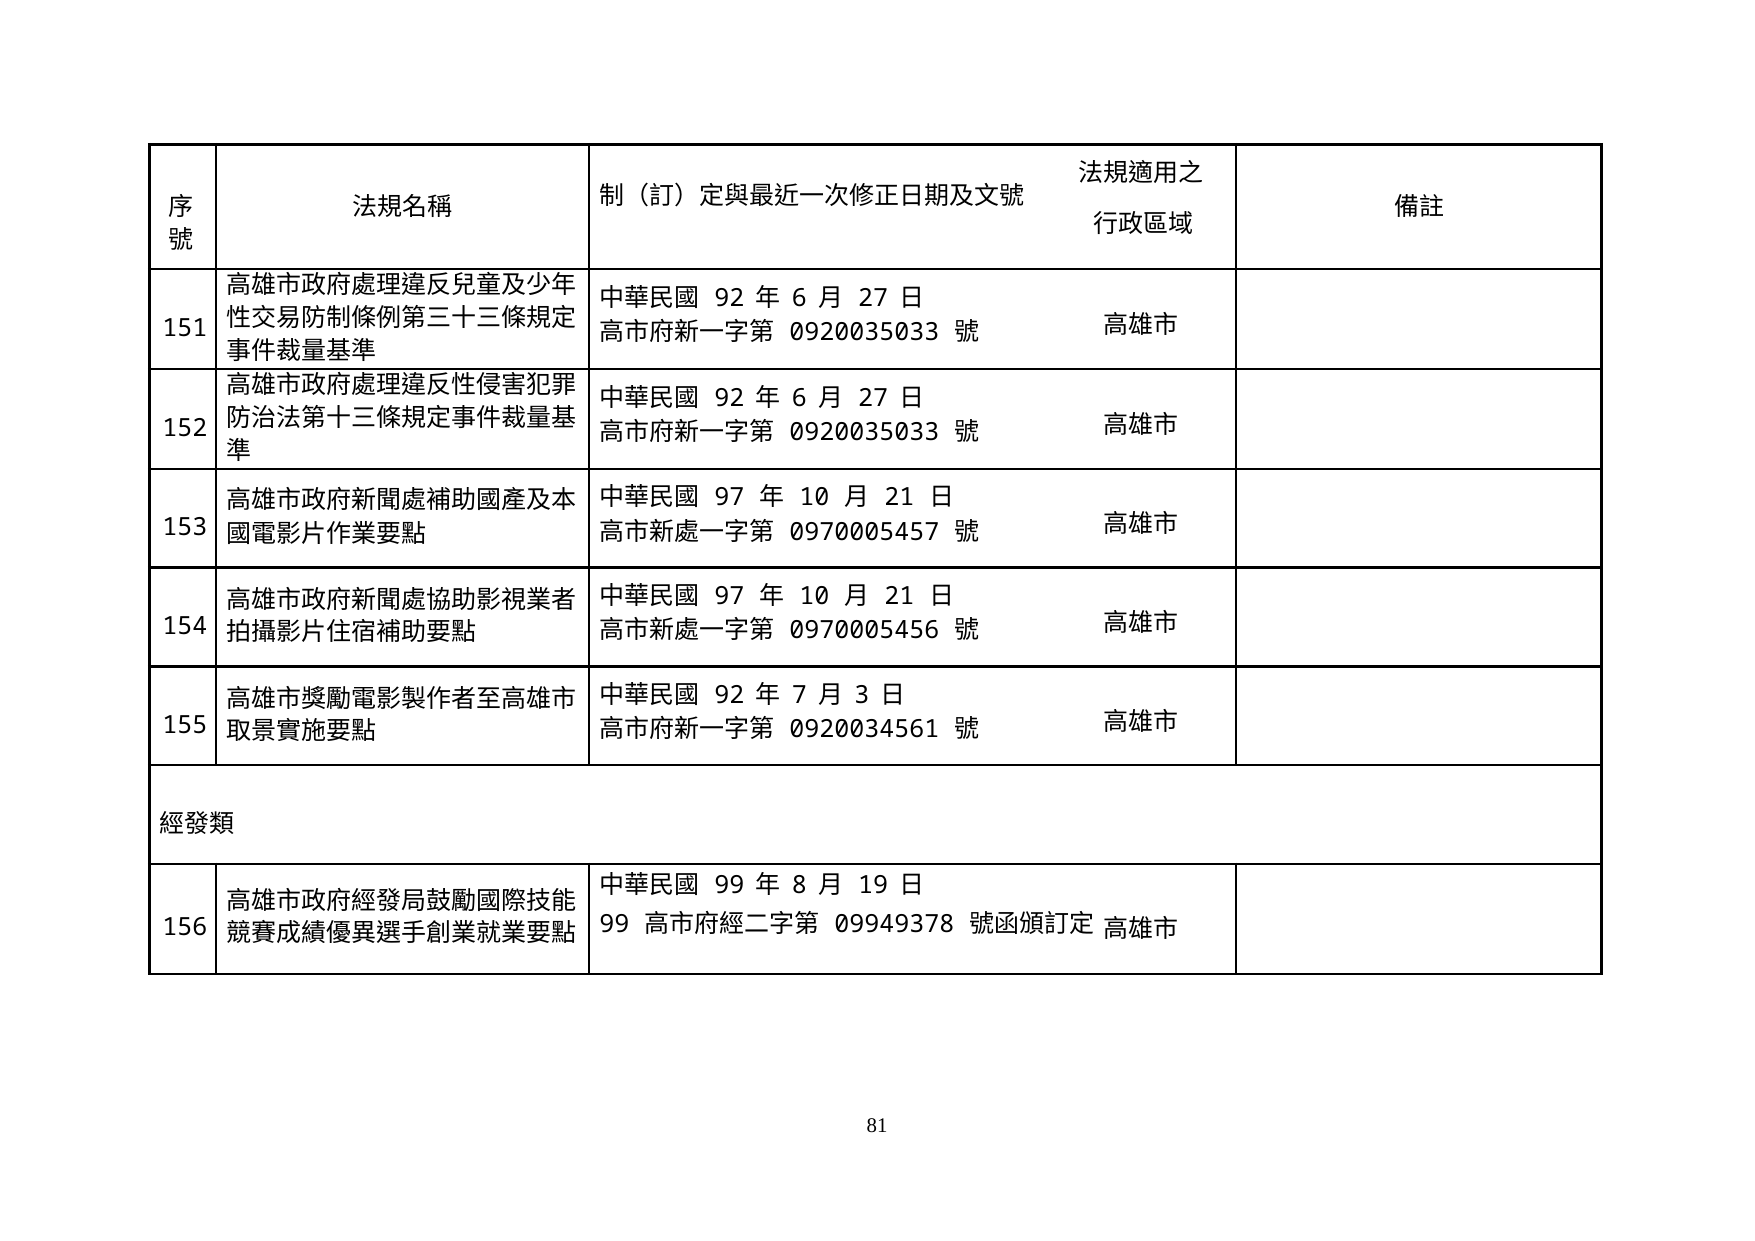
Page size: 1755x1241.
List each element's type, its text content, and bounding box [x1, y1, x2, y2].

table_header 序 號 [151, 146, 215, 268]
table_cell 高雄市政府新聞處補助國產及本 國電影片作業要點 [217, 470, 588, 566]
table_cell [1237, 865, 1600, 972]
table_header 備註 [1237, 146, 1600, 268]
table_cell [1237, 668, 1600, 764]
table_cell 中華民國 92年7月3日 高市府新一字第 0920034561 號 高雄市 [590, 668, 1235, 764]
table_cell 經發類 [151, 766, 589, 862]
table_cell 中華民國 97 年 10 月 21 日 高市新處一字第 0970005457 號 高雄市 [590, 470, 1235, 566]
table_cell 高雄市政府新聞處協助影視業者 拍攝影片住宿補助要點 [217, 569, 588, 665]
table_cell [1237, 270, 1600, 368]
table_cell [589, 766, 744, 862]
table_header 制（訂）定與最近一次修正日期及文號 法規適用之 行政區域 [590, 146, 1235, 268]
table_cell [1236, 766, 1600, 862]
table_cell 高雄市獎勵電影製作者至高雄市 取景實施要點 [217, 668, 588, 764]
table_cell [1237, 569, 1600, 665]
table_cell [1237, 370, 1600, 467]
table_cell 高雄市政府處理違反兒童及少年 性交易防制條例第三十三條規定 事件裁量基準 [217, 270, 588, 368]
table_cell 154 [151, 569, 215, 665]
table_cell 155 [151, 668, 215, 764]
table_cell 中華民國 99年8月 19日 99 高市府經二字第 09949378 號函頒訂定 高雄市 [590, 865, 1235, 972]
table_cell 156 [151, 865, 215, 972]
table_cell 高雄市政府處理違反性侵害犯罪 防治法第十三條規定事件裁量基 準 [217, 370, 588, 467]
table_cell [1237, 470, 1600, 566]
table_cell 151 [151, 270, 215, 368]
table_cell 152 [151, 370, 215, 467]
table_cell 中華民國 92年6月 27日 高市府新一字第 0920035033 號 高雄市 [590, 270, 1235, 368]
table_header 法規名稱 [217, 146, 588, 268]
table_cell 中華民國 92年6月 27日 高市府新一字第 0920035033 號 高雄市 [590, 370, 1235, 467]
table_cell 153 [151, 470, 215, 566]
table_cell 中華民國 97 年 10 月 21 日 高市新處一字第 0970005456 號 高雄市 [590, 569, 1235, 665]
table_cell [744, 766, 1236, 862]
table_cell 高雄市政府經發局鼓勵國際技能 競賽成績優異選手創業就業要點 [217, 865, 588, 972]
